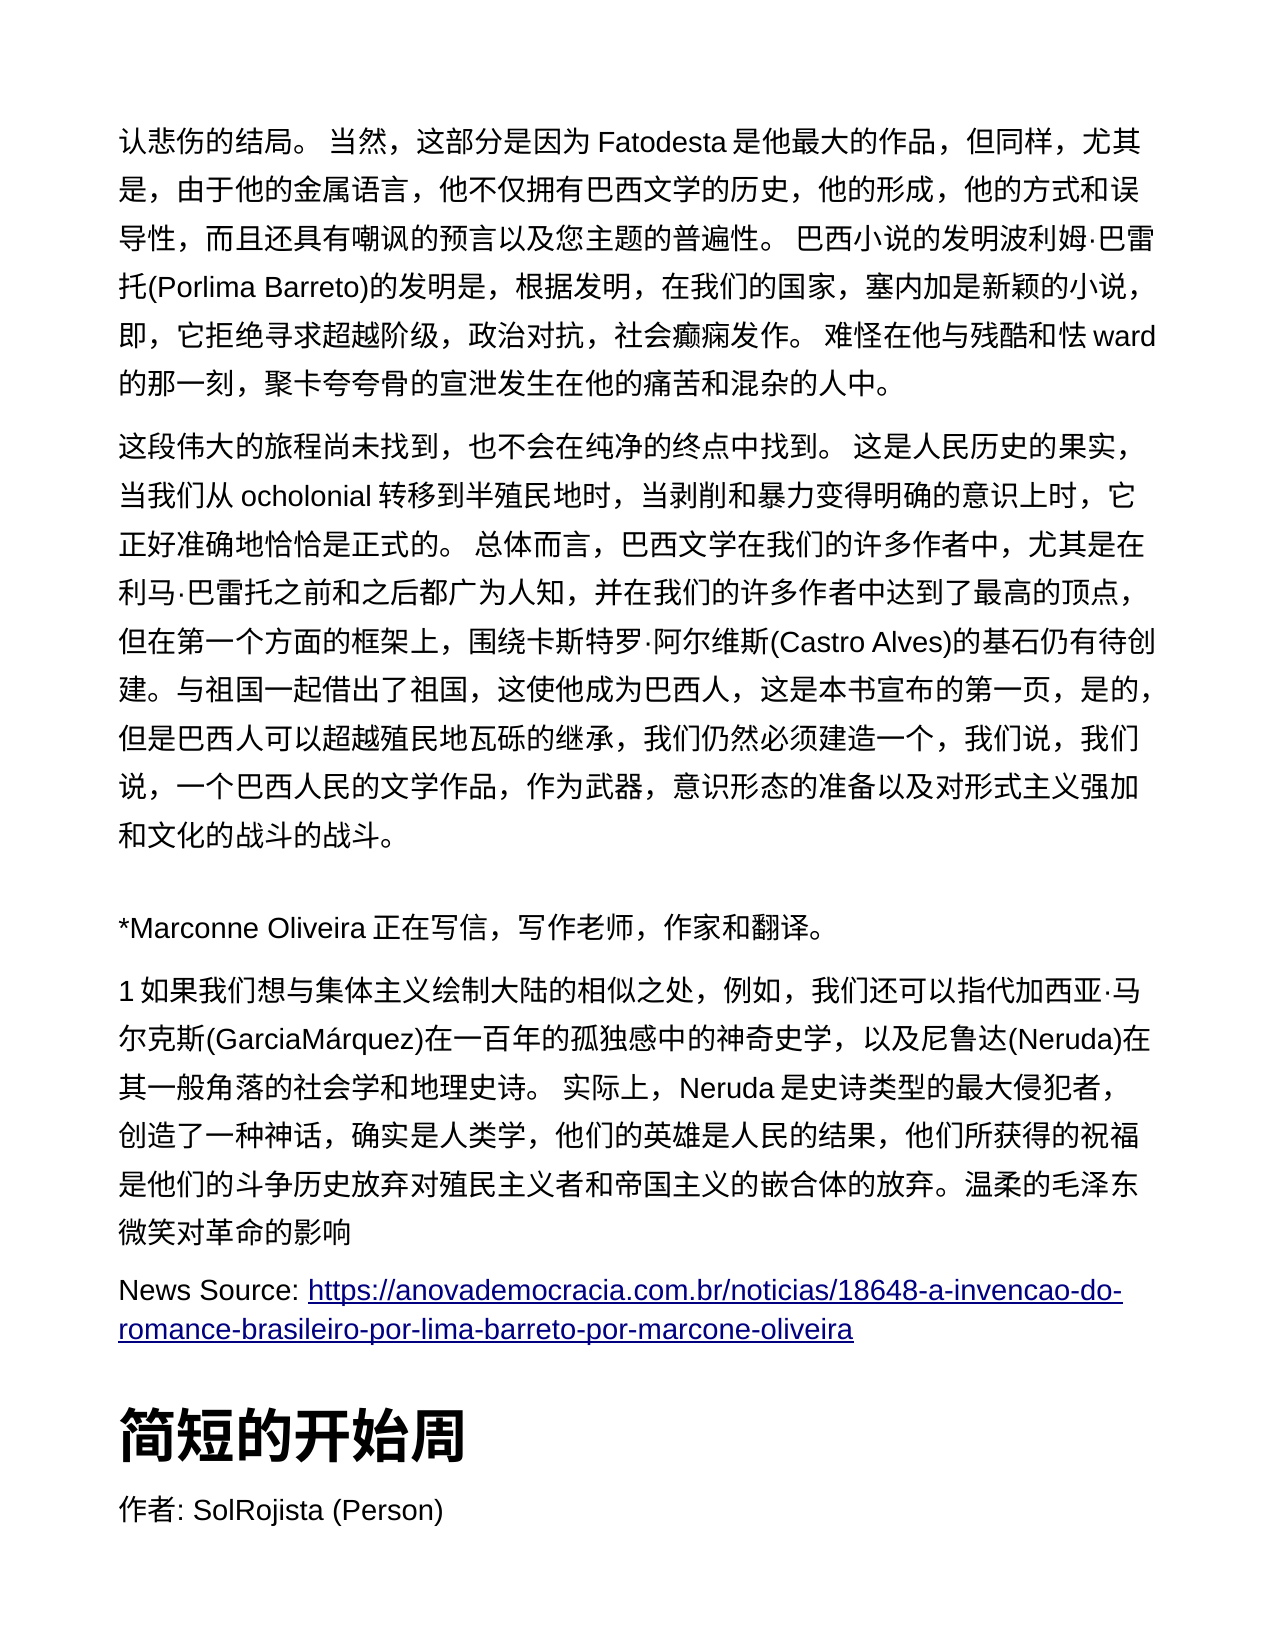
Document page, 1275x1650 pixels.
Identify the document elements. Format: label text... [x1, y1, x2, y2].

text 作者: SolRojista (Person) [118, 1487, 1157, 1529]
text 1如果我们想与集体主义绘制大陆的相似之处，例如，我们还可以指代加西亚·马尔克斯(GarciaMárquez)在一百年的孤独感中的神奇史学，以及尼鲁达(Neruda)在其一般角落的社会学和地理史诗。 实际上，Neruda是史诗类型的最大侵犯者，创造了一种神话，确实是人类学，他们的英雄是人民的结果，他们所获得的祝福是他们的斗争历史放弃对殖民主义者和帝国主义的嵌合体的放弃。温柔的毛泽东微笑对革命的影响 [118, 967, 1157, 1252]
subtitle 简短的开始周 [118, 1390, 1157, 1474]
text 认悲伤的结局。 当然，这部分是因为Fatodesta是他最大的作品，但同样，尤其是，由于他的金属语言，他不仅拥有巴西文学的历史，他的形成，他的方式和误导性，而且还具有嘲讽的预言以及您主题的普遍性。 巴西小说的发明波利姆·巴雷托(Porlima Barreto)的发明是，根据发明，在我们的国家，塞内加是新颖的小说，即，它拒绝寻求超越阶级，政治对抗，社会癫痫发作。 难怪在他与残酷和怯ward的那一刻，聚卡夸夸骨的宣泄发生在他的痛苦和混杂的人中。 [118, 118, 1157, 403]
text News Source: https://anovademocracia.com.br/noticias/18648-a-invencao-do-romance-brasileiro-por-lima-barreto-por-marcone-oliveira [118, 1273, 1157, 1345]
text *Marconne Oliveira正在写信，写作老师，作家和翻译。 [118, 904, 1157, 946]
text 这段伟大的旅程尚未找到，也不会在纯净的终点中找到。 这是人民历史的果实，当我们从ocholonial转移到半殖民地时，当剥削和暴力变得明确的意识上时，它正好准确地恰恰是正式的。 总体而言，巴西文学在我们的许多作者中，尤其是在利马·巴雷托之前和之后都广为人知，并在我们的许多作者中达到了最高的顶点，但在第一个方面的框架上，围绕卡斯特罗·阿尔维斯(Castro Alves)的基石仍有待创建。与祖国一起借出了祖国，这使他成为巴西人，这是本书宣布的第一页，是的，但是巴西人可以超越殖民地瓦砾的继承，我们仍然必须建造一个，我们说，我们说，一个巴西人民的文学作品，作为武器，意识形态的准备以及对形式主义强加和文化的战斗的战斗。 [118, 424, 1157, 854]
